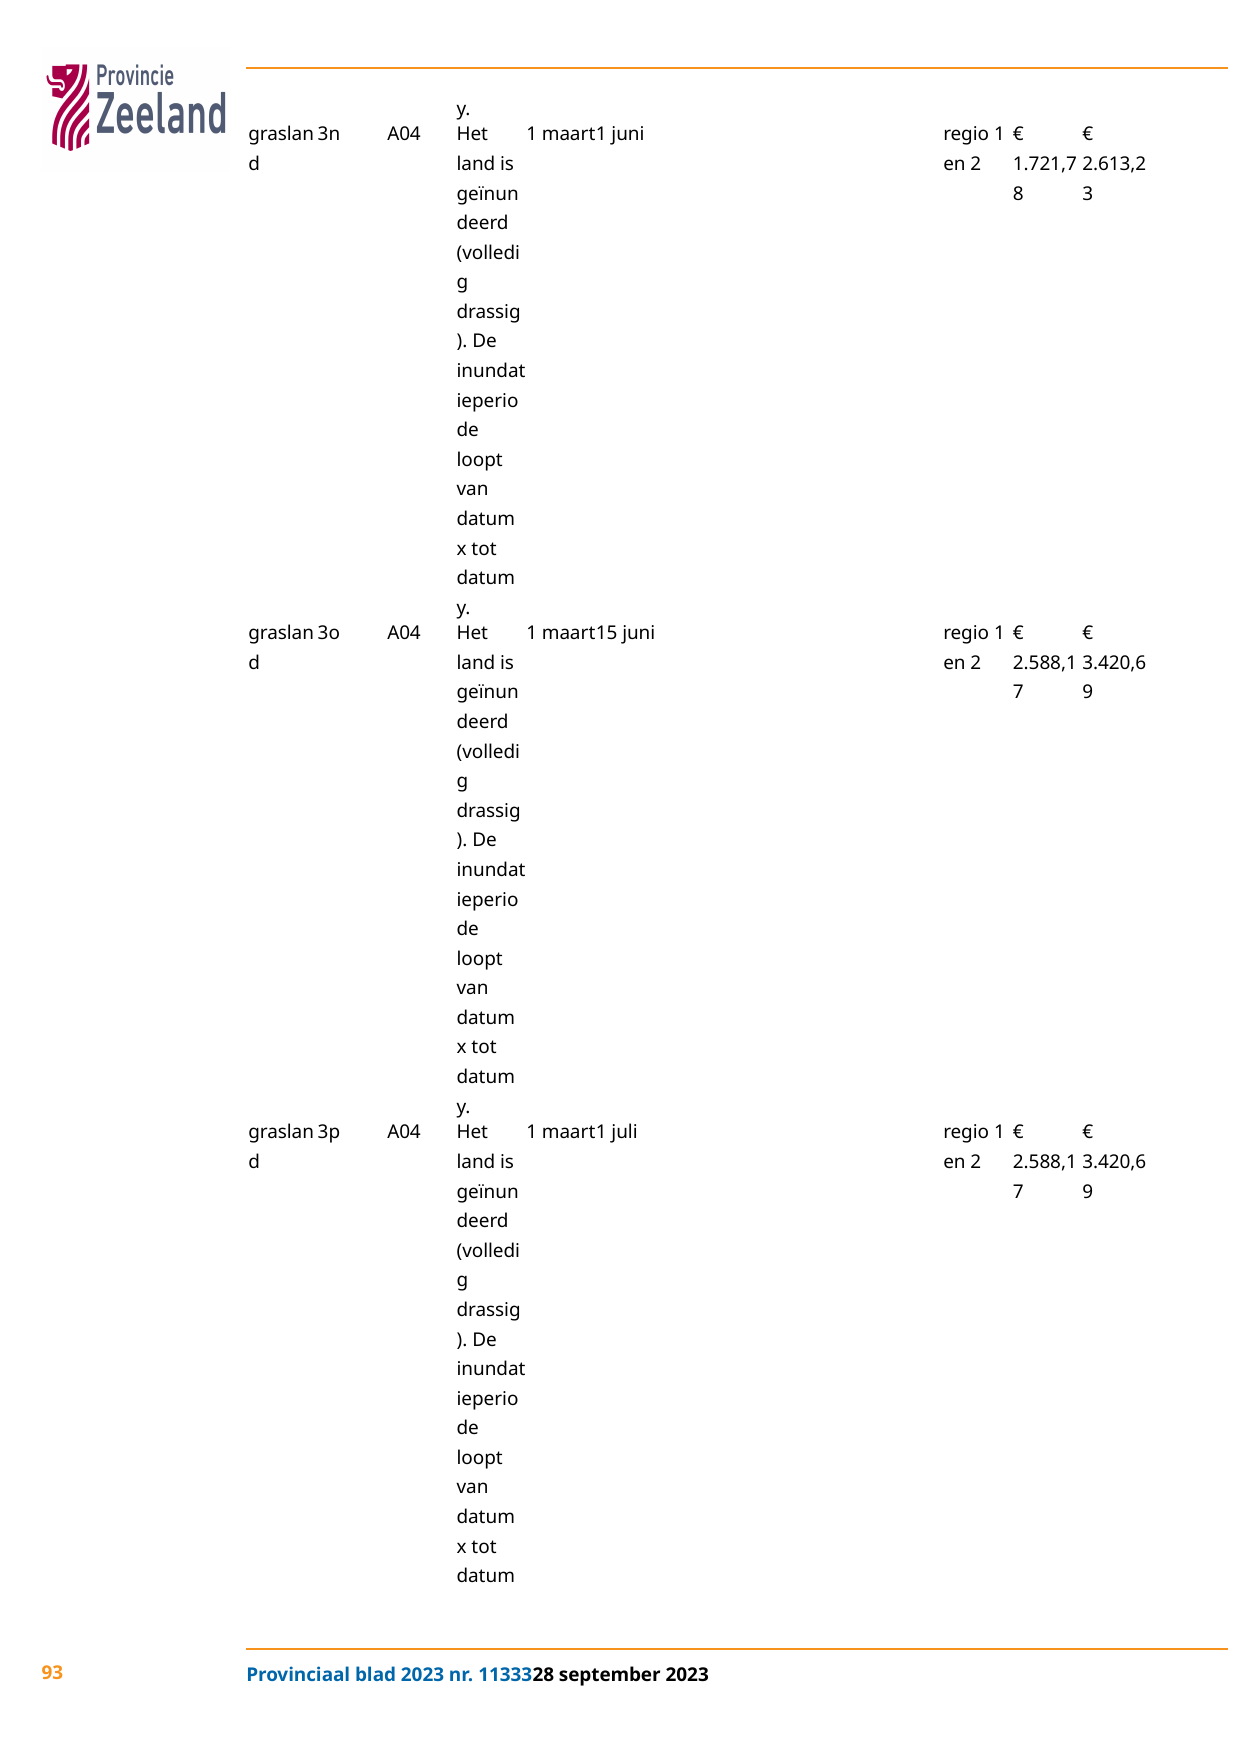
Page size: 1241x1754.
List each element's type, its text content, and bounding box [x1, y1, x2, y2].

table_cell [665, 95, 734, 121]
table_cell [874, 121, 943, 619]
table_cell [804, 121, 873, 619]
table_cell [943, 95, 1013, 121]
table_cell [1013, 95, 1082, 121]
table_cell A04 [387, 1119, 456, 1588]
table_cell y. [456, 95, 526, 121]
table_cell [804, 95, 873, 121]
table_cell [735, 1119, 804, 1588]
table_cell 3n [318, 121, 387, 619]
table_cell 1 maart [526, 1119, 596, 1588]
table_cell A04 [387, 620, 456, 1119]
table_cell A04 [387, 121, 456, 619]
table_cell grasland [248, 121, 317, 619]
table_cell € 3.420,69 [1082, 620, 1152, 1119]
table_cell € 1.721,78 [1013, 121, 1082, 619]
table_cell [318, 95, 387, 121]
table_cell 1 juli [596, 1119, 665, 1588]
table_cell 1 maart [526, 620, 596, 1119]
table_cell grasland [248, 1119, 317, 1588]
picture [41, 47, 231, 172]
table_cell 3o [318, 620, 387, 1119]
table_cell [665, 1119, 734, 1588]
table_cell [526, 95, 596, 121]
table_cell [735, 620, 804, 1119]
table_cell [804, 620, 873, 1119]
table_cell € 3.420,69 [1082, 1119, 1152, 1588]
table_cell [874, 1119, 943, 1588]
table_cell [596, 95, 665, 121]
table_cell 15 juni [596, 620, 665, 1119]
table_cell 3p [318, 1119, 387, 1588]
table_cell [387, 95, 456, 121]
table_cell [735, 121, 804, 619]
table_cell grasland [248, 620, 317, 1119]
table_cell [874, 95, 943, 121]
table_cell € 2.588,17 [1013, 620, 1082, 1119]
table_cell [665, 121, 734, 619]
table_cell € 2.613,23 [1082, 121, 1152, 619]
table_cell [1082, 95, 1152, 121]
table_cell Het land is geïnundeerd (volledig drassig). De inundatieperiode loopt van datum x tot datum [456, 1119, 526, 1588]
table_cell Het land is geïnundeerd (volledig drassig). De inundatieperiode loopt van datum x tot datum y. [456, 620, 526, 1119]
table_cell 1 juni [596, 121, 665, 619]
table_cell € 2.588,17 [1013, 1119, 1082, 1588]
table_cell regio 1 en 2 [943, 121, 1013, 619]
table_cell regio 1 en 2 [943, 620, 1013, 1119]
table_cell regio 1 en 2 [943, 1119, 1013, 1588]
table_cell [248, 95, 317, 121]
table_cell [804, 1119, 873, 1588]
table_cell 1 maart [526, 121, 596, 619]
table_cell [665, 620, 734, 1119]
table_cell [735, 95, 804, 121]
table_cell Het land is geïnundeerd (volledig drassig). De inundatieperiode loopt van datum x tot datum y. [456, 121, 526, 619]
table_cell [874, 620, 943, 1119]
